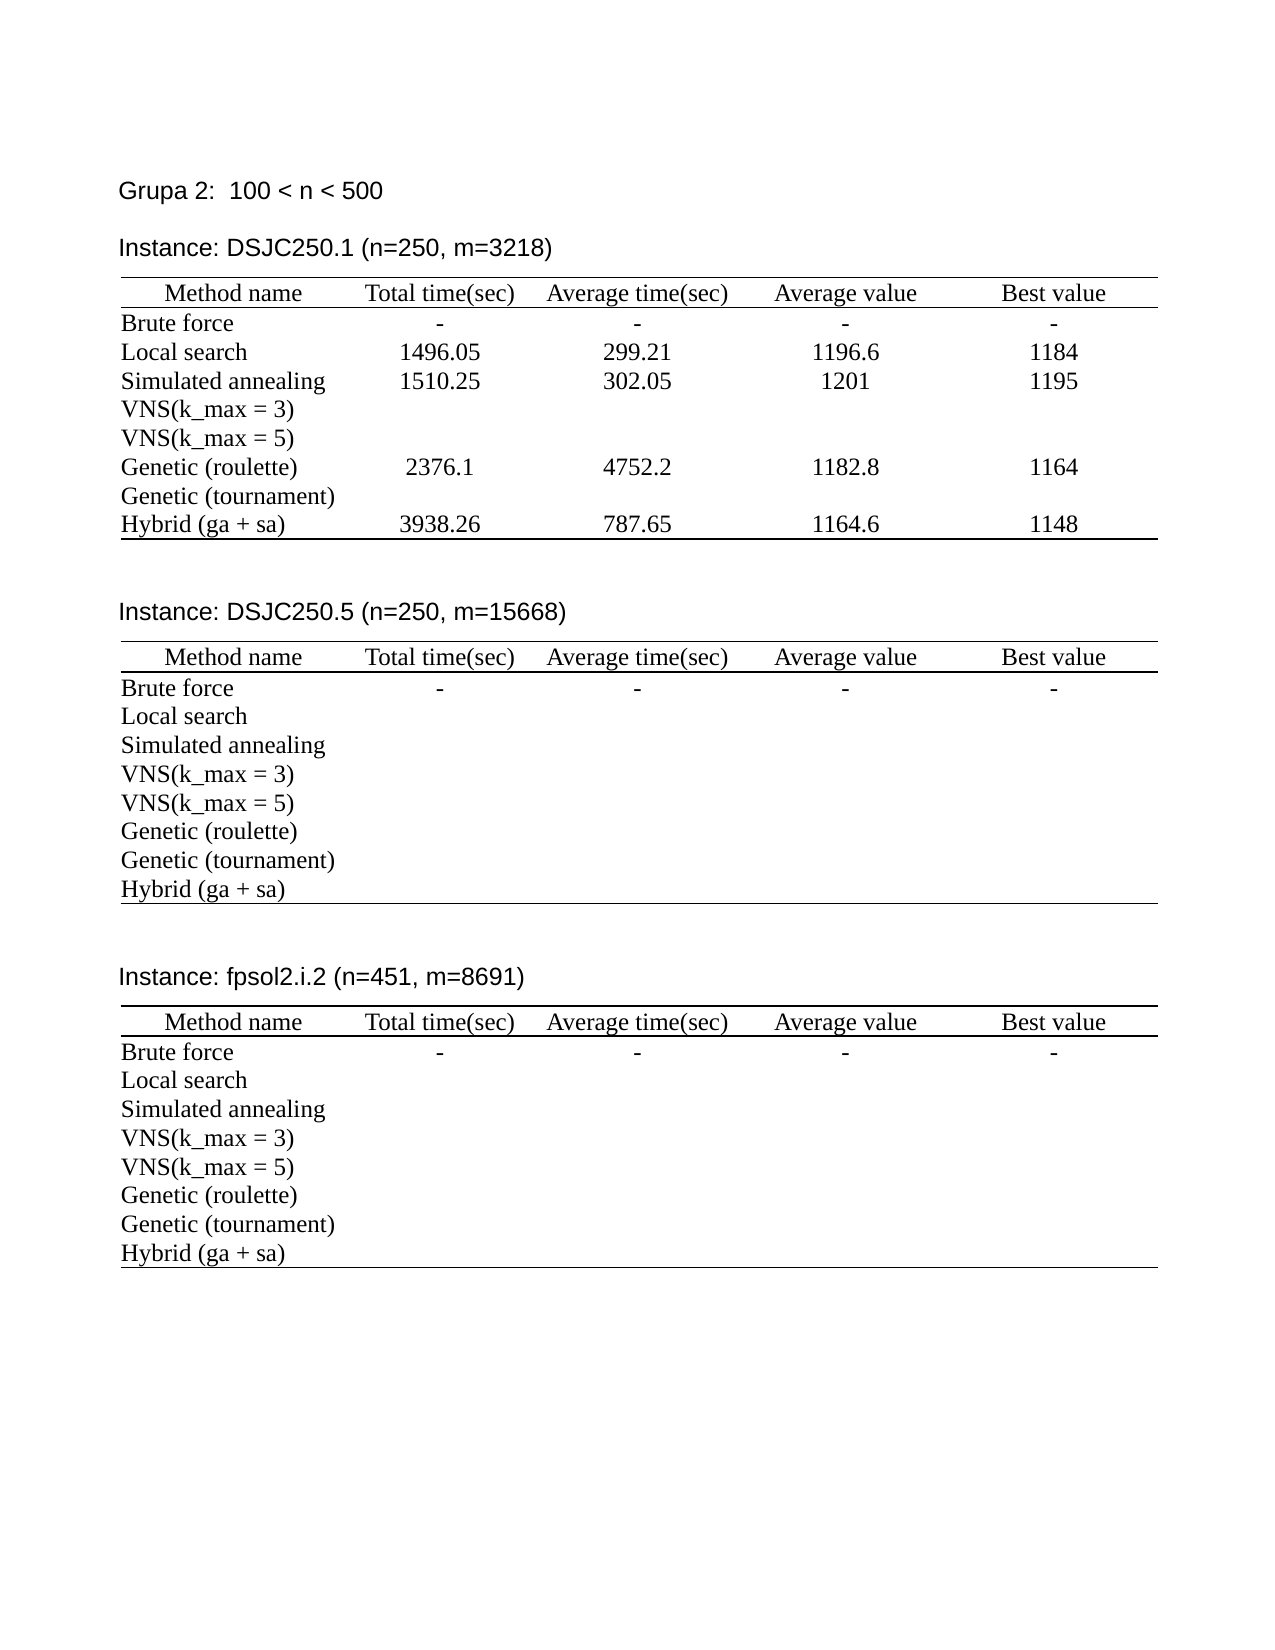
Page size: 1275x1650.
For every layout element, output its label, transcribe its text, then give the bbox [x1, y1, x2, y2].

table_cell Genetic (roulette) [121, 452, 346, 481]
table_cell [950, 1066, 1157, 1094]
table_cell [950, 845, 1157, 874]
table_cell [741, 481, 950, 509]
table_cell [534, 845, 741, 874]
table_cell [950, 481, 1157, 509]
table_cell [534, 788, 741, 816]
table_cell [950, 788, 1157, 816]
table_cell [950, 701, 1157, 730]
table_cell [534, 730, 741, 759]
table_header Best value [950, 1007, 1157, 1035]
table_cell Simulated annealing [121, 366, 346, 394]
table_cell 1164.6 [741, 510, 950, 538]
table_cell [534, 816, 741, 845]
table_cell [346, 1094, 533, 1123]
table_cell [741, 1094, 950, 1123]
table_cell [950, 395, 1157, 423]
table_cell [534, 874, 741, 903]
table_cell VNS(k_max = 5) [121, 1152, 346, 1181]
table_cell [741, 874, 950, 903]
table_cell Local search [121, 1066, 346, 1094]
table_cell [346, 788, 533, 816]
table_cell [534, 1066, 741, 1094]
table_cell 3938.26 [346, 510, 533, 538]
table_cell Local search [121, 701, 346, 730]
table_cell [950, 1209, 1157, 1238]
table_header Method name [121, 278, 346, 307]
table_cell Genetic (tournament) [121, 845, 346, 874]
text Instance: DSJC250.5 (n=250, m=15668) [118, 597, 1157, 626]
table_cell Genetic (roulette) [121, 1181, 346, 1209]
table_cell VNS(k_max = 3) [121, 1123, 346, 1152]
table_cell [346, 759, 533, 788]
table_cell [534, 1094, 741, 1123]
table_cell [346, 1152, 533, 1181]
table_cell Genetic (roulette) [121, 816, 346, 845]
table_cell [534, 395, 741, 423]
table_cell Hybrid (ga + sa) [121, 1238, 346, 1267]
table_header Average time(sec) [534, 642, 741, 671]
table_header Average time(sec) [534, 278, 741, 307]
table_cell - [741, 308, 950, 337]
table_cell [741, 1066, 950, 1094]
table_header Average value [741, 642, 950, 671]
table_cell [741, 730, 950, 759]
table_cell [950, 759, 1157, 788]
table_cell Brute force [121, 1037, 346, 1066]
table_cell [346, 1238, 533, 1267]
table_cell [534, 701, 741, 730]
table_cell [741, 1209, 950, 1238]
table_cell Brute force [121, 308, 346, 337]
table_cell 1182.8 [741, 452, 950, 481]
table_cell 787.65 [534, 510, 741, 538]
table_cell Brute force [121, 673, 346, 701]
table_cell 4752.2 [534, 452, 741, 481]
table_cell [534, 1152, 741, 1181]
table_header Average time(sec) [534, 1007, 741, 1035]
table_header Total time(sec) [346, 1007, 533, 1035]
table_cell [534, 1123, 741, 1152]
table_cell [346, 481, 533, 509]
table_cell - [534, 673, 741, 701]
table_cell [950, 1181, 1157, 1209]
table_cell 1164 [950, 452, 1157, 481]
table_cell [346, 395, 533, 423]
table_cell [346, 874, 533, 903]
table_cell Simulated annealing [121, 1094, 346, 1123]
table_cell [741, 701, 950, 730]
table_cell [534, 481, 741, 509]
table_cell 1201 [741, 366, 950, 394]
table_cell 299.21 [534, 337, 741, 366]
table_cell 1148 [950, 510, 1157, 538]
table_cell [534, 759, 741, 788]
table_cell [346, 1123, 533, 1152]
table_cell VNS(k_max = 3) [121, 395, 346, 423]
table_cell Genetic (tournament) [121, 1209, 346, 1238]
table_cell Local search [121, 337, 346, 366]
table_cell - [534, 1037, 741, 1066]
table_cell [346, 423, 533, 452]
table_header Total time(sec) [346, 642, 533, 671]
table_cell 1195 [950, 366, 1157, 394]
table_cell - [950, 1037, 1157, 1066]
table_cell [534, 1181, 741, 1209]
table_cell [741, 1152, 950, 1181]
table_cell [534, 1209, 741, 1238]
table_cell [534, 1238, 741, 1267]
text Instance: DSJC250.1 (n=250, m=3218) [118, 233, 1157, 262]
table_cell VNS(k_max = 5) [121, 788, 346, 816]
table_cell [741, 423, 950, 452]
table_cell [950, 874, 1157, 903]
table_cell - [950, 308, 1157, 337]
table_cell [346, 701, 533, 730]
table_cell 1510.25 [346, 366, 533, 394]
table_header Average value [741, 278, 950, 307]
table_header Best value [950, 642, 1157, 671]
table_cell - [950, 673, 1157, 701]
table_cell - [346, 308, 533, 337]
table_cell - [346, 1037, 533, 1066]
table_cell Simulated annealing [121, 730, 346, 759]
table_cell [346, 1209, 533, 1238]
table_cell [346, 1066, 533, 1094]
table_cell VNS(k_max = 3) [121, 759, 346, 788]
table_header Method name [121, 1007, 346, 1035]
table_cell [346, 845, 533, 874]
table_cell [741, 1123, 950, 1152]
table_cell [950, 1238, 1157, 1267]
table_cell [741, 845, 950, 874]
table_cell - [741, 673, 950, 701]
table_cell - [346, 673, 533, 701]
table_cell [741, 759, 950, 788]
table_cell 1184 [950, 337, 1157, 366]
table_cell [346, 730, 533, 759]
table_cell [346, 1181, 533, 1209]
table_cell 2376.1 [346, 452, 533, 481]
table_cell [741, 816, 950, 845]
table_cell - [534, 308, 741, 337]
table_cell - [741, 1037, 950, 1066]
table_cell Hybrid (ga + sa) [121, 510, 346, 538]
table_cell 1496.05 [346, 337, 533, 366]
table_cell 302.05 [534, 366, 741, 394]
table_header Total time(sec) [346, 278, 533, 307]
table_cell [741, 1238, 950, 1267]
table_cell [950, 1123, 1157, 1152]
table_cell Hybrid (ga + sa) [121, 874, 346, 903]
table_header Best value [950, 278, 1157, 307]
table_cell [741, 788, 950, 816]
table_cell [950, 1094, 1157, 1123]
table_cell [534, 423, 741, 452]
table_header Average value [741, 1007, 950, 1035]
table_cell [950, 423, 1157, 452]
table_cell [950, 816, 1157, 845]
text Instance: fpsol2.i.2 (n=451, m=8691) [118, 962, 1157, 990]
table_header Method name [121, 642, 346, 671]
table_cell Genetic (tournament) [121, 481, 346, 509]
table_cell [741, 1181, 950, 1209]
text Grupa 2: 100 < n < 500 [118, 176, 1157, 204]
table_cell [346, 816, 533, 845]
table_cell [950, 1152, 1157, 1181]
table_cell VNS(k_max = 5) [121, 423, 346, 452]
table_cell 1196.6 [741, 337, 950, 366]
table_cell [950, 730, 1157, 759]
table_cell [741, 395, 950, 423]
